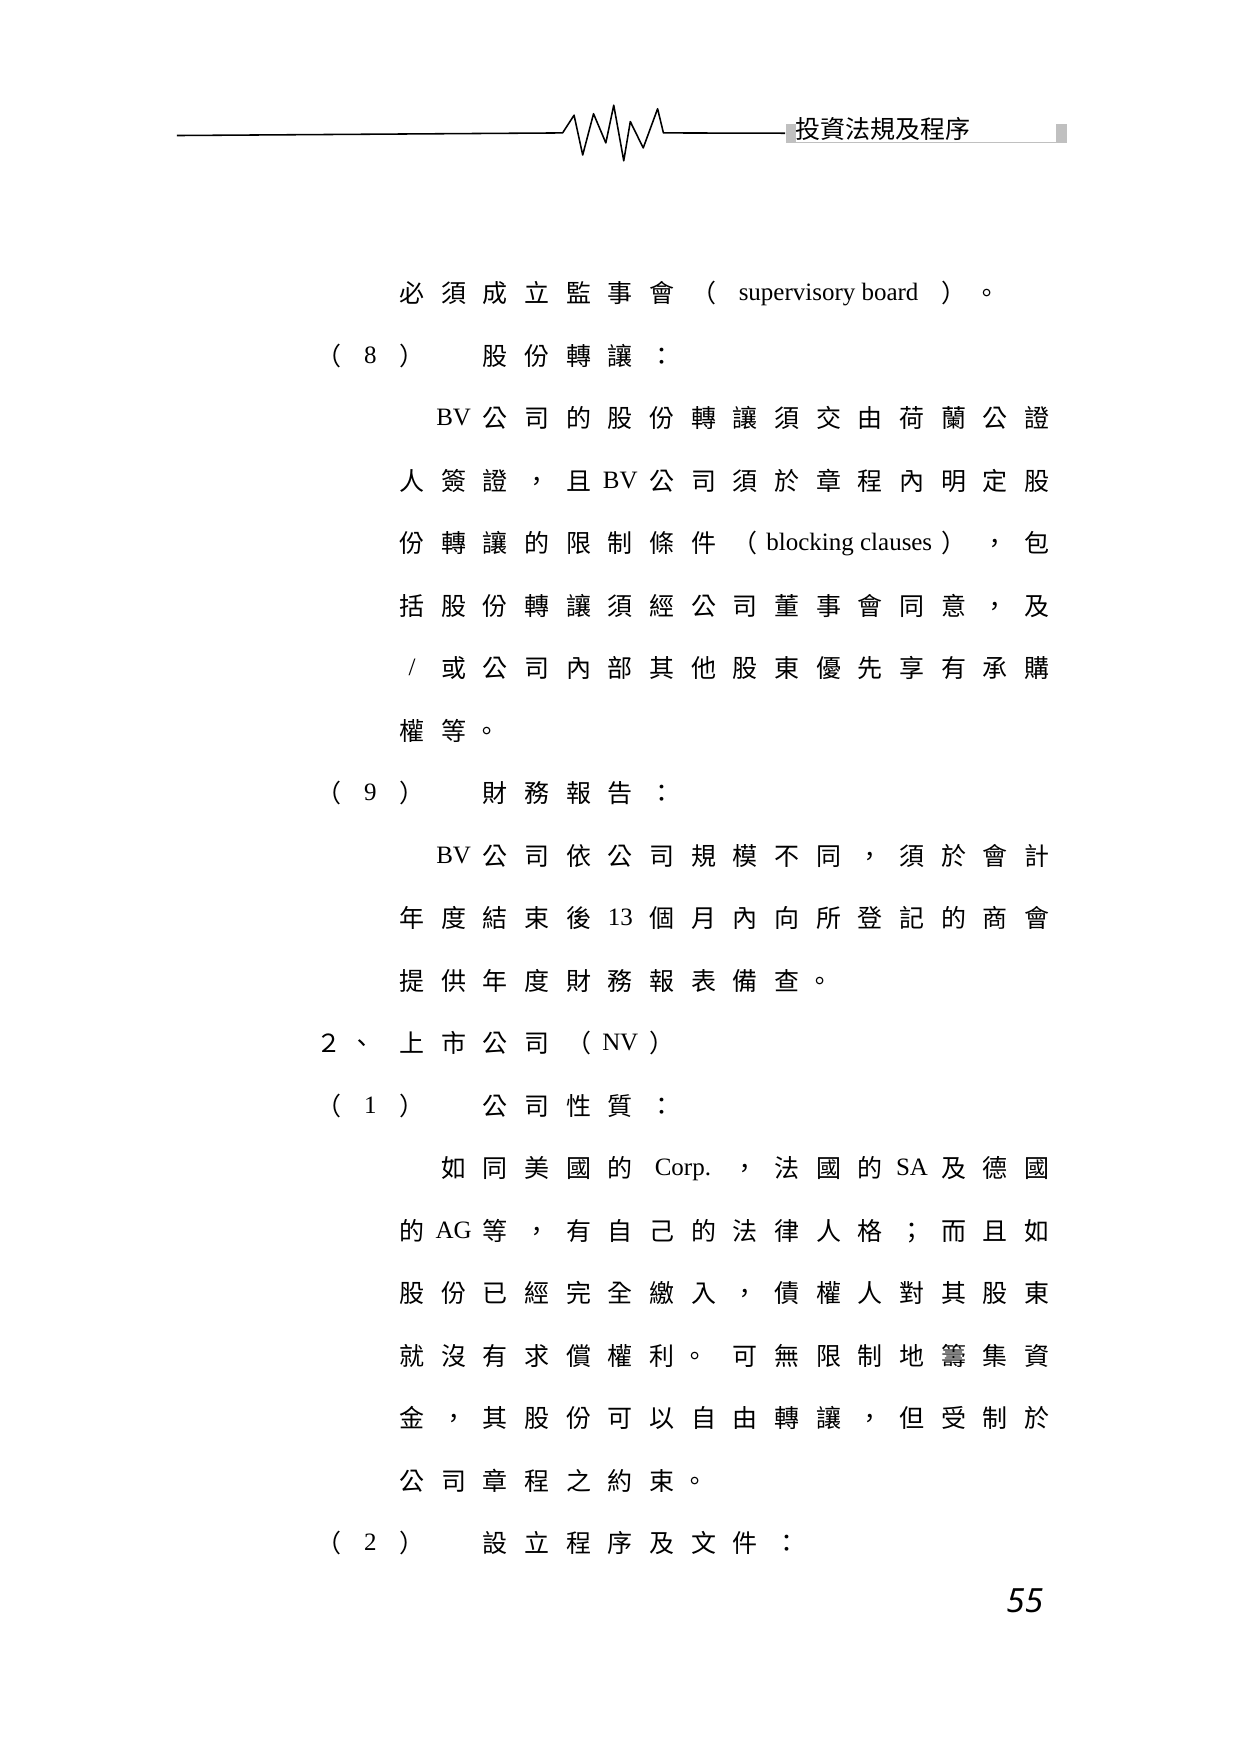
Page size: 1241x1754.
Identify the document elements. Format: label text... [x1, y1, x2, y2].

text 必須成立監事會（supervisory board）。 [367, 250, 1058, 313]
text ２、上市公司（NV） [281, 1000, 1058, 1063]
text （1） 公司性質： [306, 1063, 1058, 1125]
text （9） 財務報告： [306, 750, 1058, 813]
text 如同美國的Corp.，法國的SA及德國的AG等，有自己的法律人格；而且如股份已經完全繳入，債權人對其股東就沒有求償權利。可無限制地籌集資金，其股份可以自由轉讓，但受制於公司章程之約束。 [367, 1125, 1058, 1500]
text （2） 設立程序及文件： [306, 1500, 1058, 1563]
text BV公司的股份轉讓須交由荷蘭公證人簽證，且BV公司須於章程內明定股份轉讓的限制條件（blocking clauses），包括股份轉讓須經公司董事會同意，及/或公司內部其他股東優先享有承購權等。 [367, 375, 1058, 750]
text （8） 股份轉讓： [306, 313, 1058, 375]
text BV公司依公司規模不同，須於會計年度結束後13個月內向所登記的商會提供年度財務報表備查。 [367, 813, 1058, 1000]
